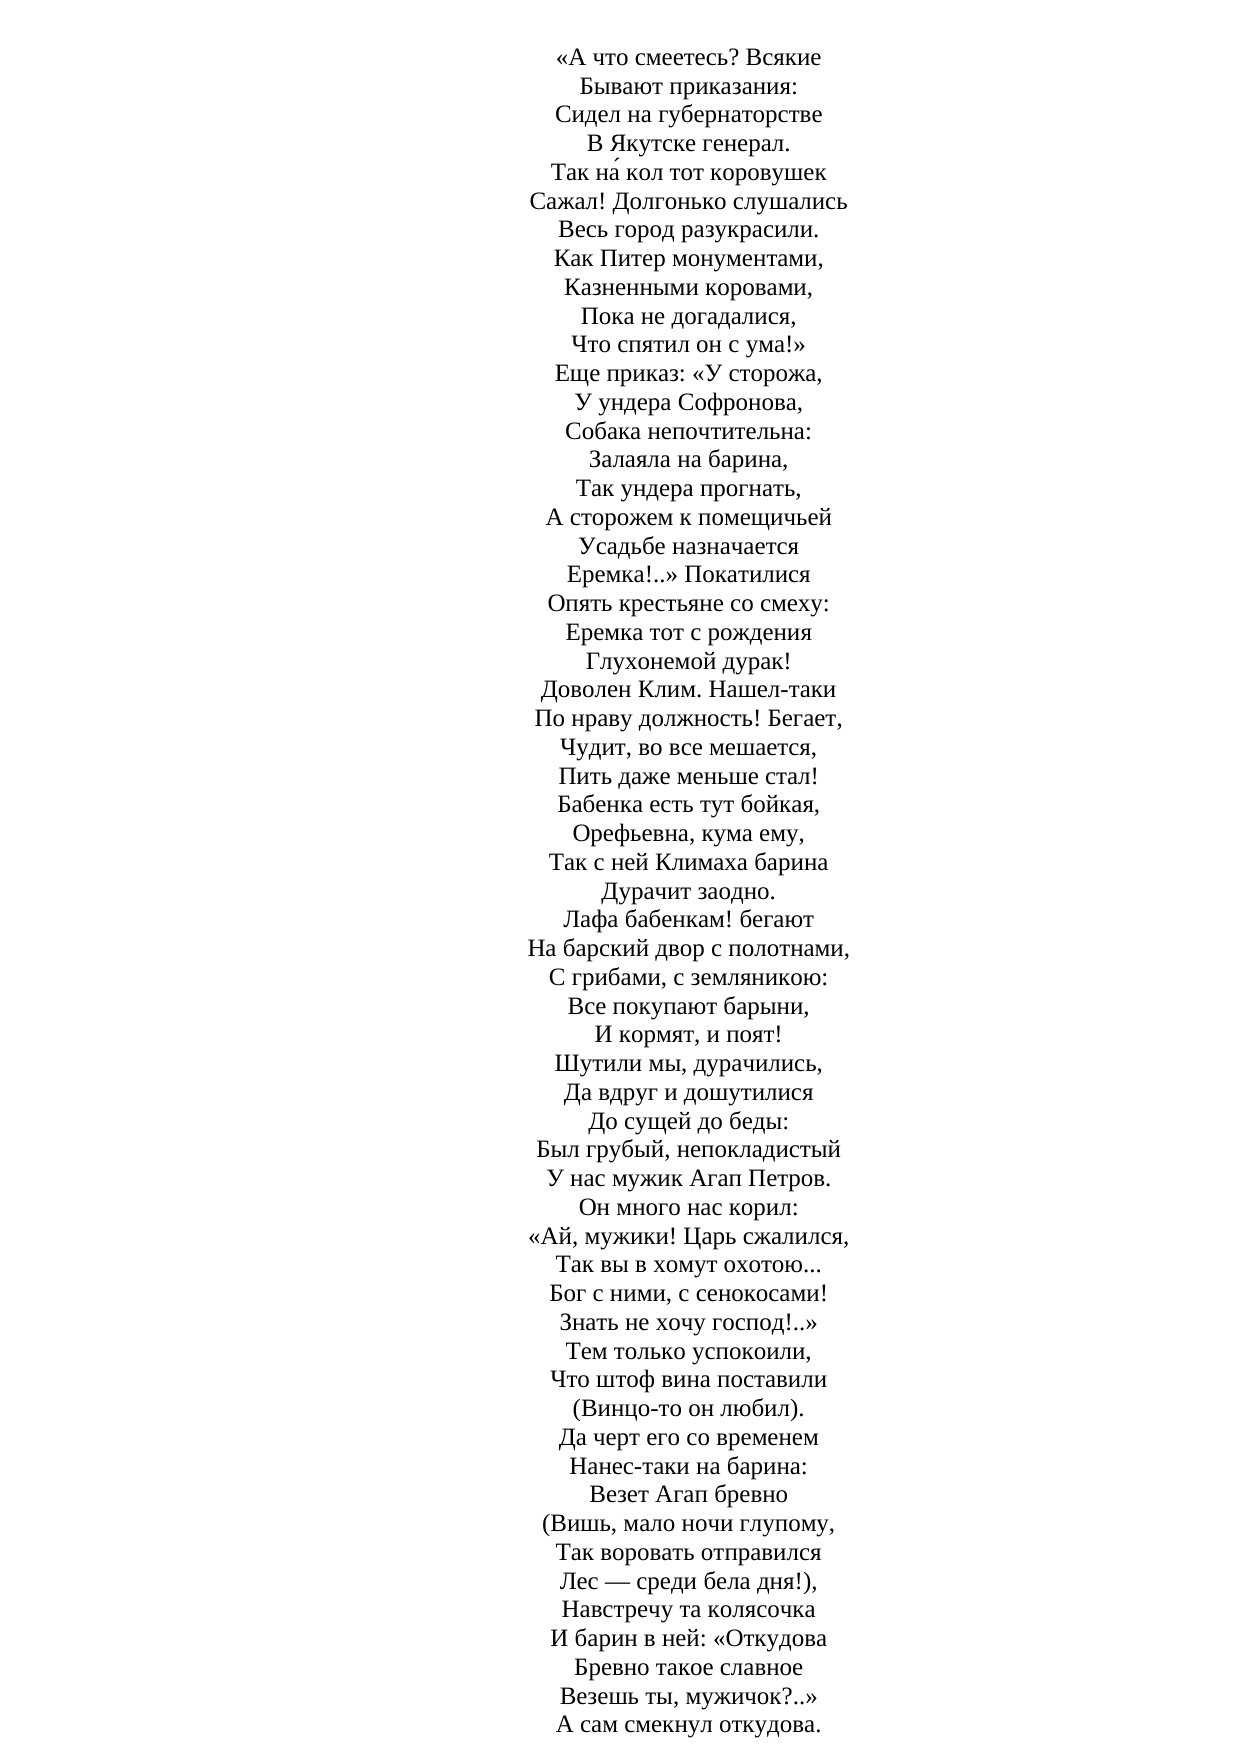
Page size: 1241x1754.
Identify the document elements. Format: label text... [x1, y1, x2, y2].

text «Ай, мужики! Царь сжалился, [136, 1221, 1181, 1249]
text Бревно такое славное [136, 1652, 1181, 1681]
text До сущей до беды: [136, 1106, 1181, 1134]
text Собака непочтительна: [136, 416, 1181, 444]
text Пить даже меньше стал! [136, 761, 1181, 789]
text Он много нас корил: [136, 1192, 1181, 1221]
text Так на́ кол тот коровушек [136, 157, 1181, 186]
text Сажал! Долгонько слушались [136, 186, 1181, 214]
text Да вдруг и дошутилися [136, 1077, 1181, 1106]
text Еремка!..» Покатилися [136, 559, 1181, 588]
text Весь город разукрасили. [136, 214, 1181, 243]
text Дурачит заодно. [136, 876, 1181, 904]
text Так воровать отправился [136, 1537, 1181, 1566]
text А сторожем к помещичьей [136, 502, 1181, 531]
text Так ундера прогнать, [136, 473, 1181, 502]
text Усадьбе назначается [136, 531, 1181, 559]
text Казненными коровами, [136, 272, 1181, 301]
text Еще приказ: «У сторожа, [136, 358, 1181, 387]
text Доволен Клим. Нашел-таки [136, 674, 1181, 703]
text Что спятил он с ума!» [136, 329, 1181, 358]
text Нанес-таки на барина: [136, 1451, 1181, 1479]
text Был грубый, непокладистый [136, 1134, 1181, 1163]
text У ундера Софронова, [136, 387, 1181, 416]
text На барский двор с полотнами, [136, 933, 1181, 962]
text По нраву должность! Бегает, [136, 703, 1181, 732]
text Шутили мы, дурачились, [136, 1048, 1181, 1077]
text Да черт его со временем [136, 1422, 1181, 1451]
text «А что смеетесь? Всякие [136, 42, 1181, 71]
text Навстречу та колясочка [136, 1594, 1181, 1623]
text Тем только успокоили, [136, 1336, 1181, 1364]
text И кормят, и поят! [136, 1019, 1181, 1048]
text Как Питер монументами, [136, 243, 1181, 272]
text Глухонемой дурак! [136, 646, 1181, 674]
text Все покупают барыни, [136, 991, 1181, 1019]
text Так вы в хомут охотою... [136, 1249, 1181, 1278]
text Лес — среди бела дня!), [136, 1566, 1181, 1594]
text В Якутске генерал. [136, 128, 1181, 157]
text Бог с ними, с сенокосами! [136, 1278, 1181, 1307]
text У нас мужик Агап Петров. [136, 1163, 1181, 1192]
text (Вишь, мало ночи глупому, [136, 1508, 1181, 1537]
text Еремка тот с рождения [136, 617, 1181, 646]
text Так с ней Климаха барина [136, 847, 1181, 876]
text Знать не хочу господ!..» [136, 1307, 1181, 1336]
text Лафа бабенкам! бегают [136, 904, 1181, 933]
text Орефьевна, кума ему, [136, 818, 1181, 847]
text Залаяла на барина, [136, 444, 1181, 473]
text Чудит, во все мешается, [136, 732, 1181, 761]
text Что штоф вина поставили [136, 1364, 1181, 1393]
text С грибами, с земляникою: [136, 962, 1181, 991]
text Бывают приказания: [136, 71, 1181, 99]
text Опять крестьяне со смеху: [136, 588, 1181, 617]
text Везет Агап бревно [136, 1479, 1181, 1508]
text Бабенка есть тут бойкая, [136, 789, 1181, 818]
text А сам смекнул откудова. [136, 1709, 1181, 1738]
text И барин в ней: «Откудова [136, 1623, 1181, 1652]
text Везешь ты, мужичок?..» [136, 1681, 1181, 1709]
text Сидел на губернаторстве [136, 99, 1181, 128]
text (Винцо-то он любил). [136, 1393, 1181, 1422]
text Пока не догадалися, [136, 301, 1181, 329]
